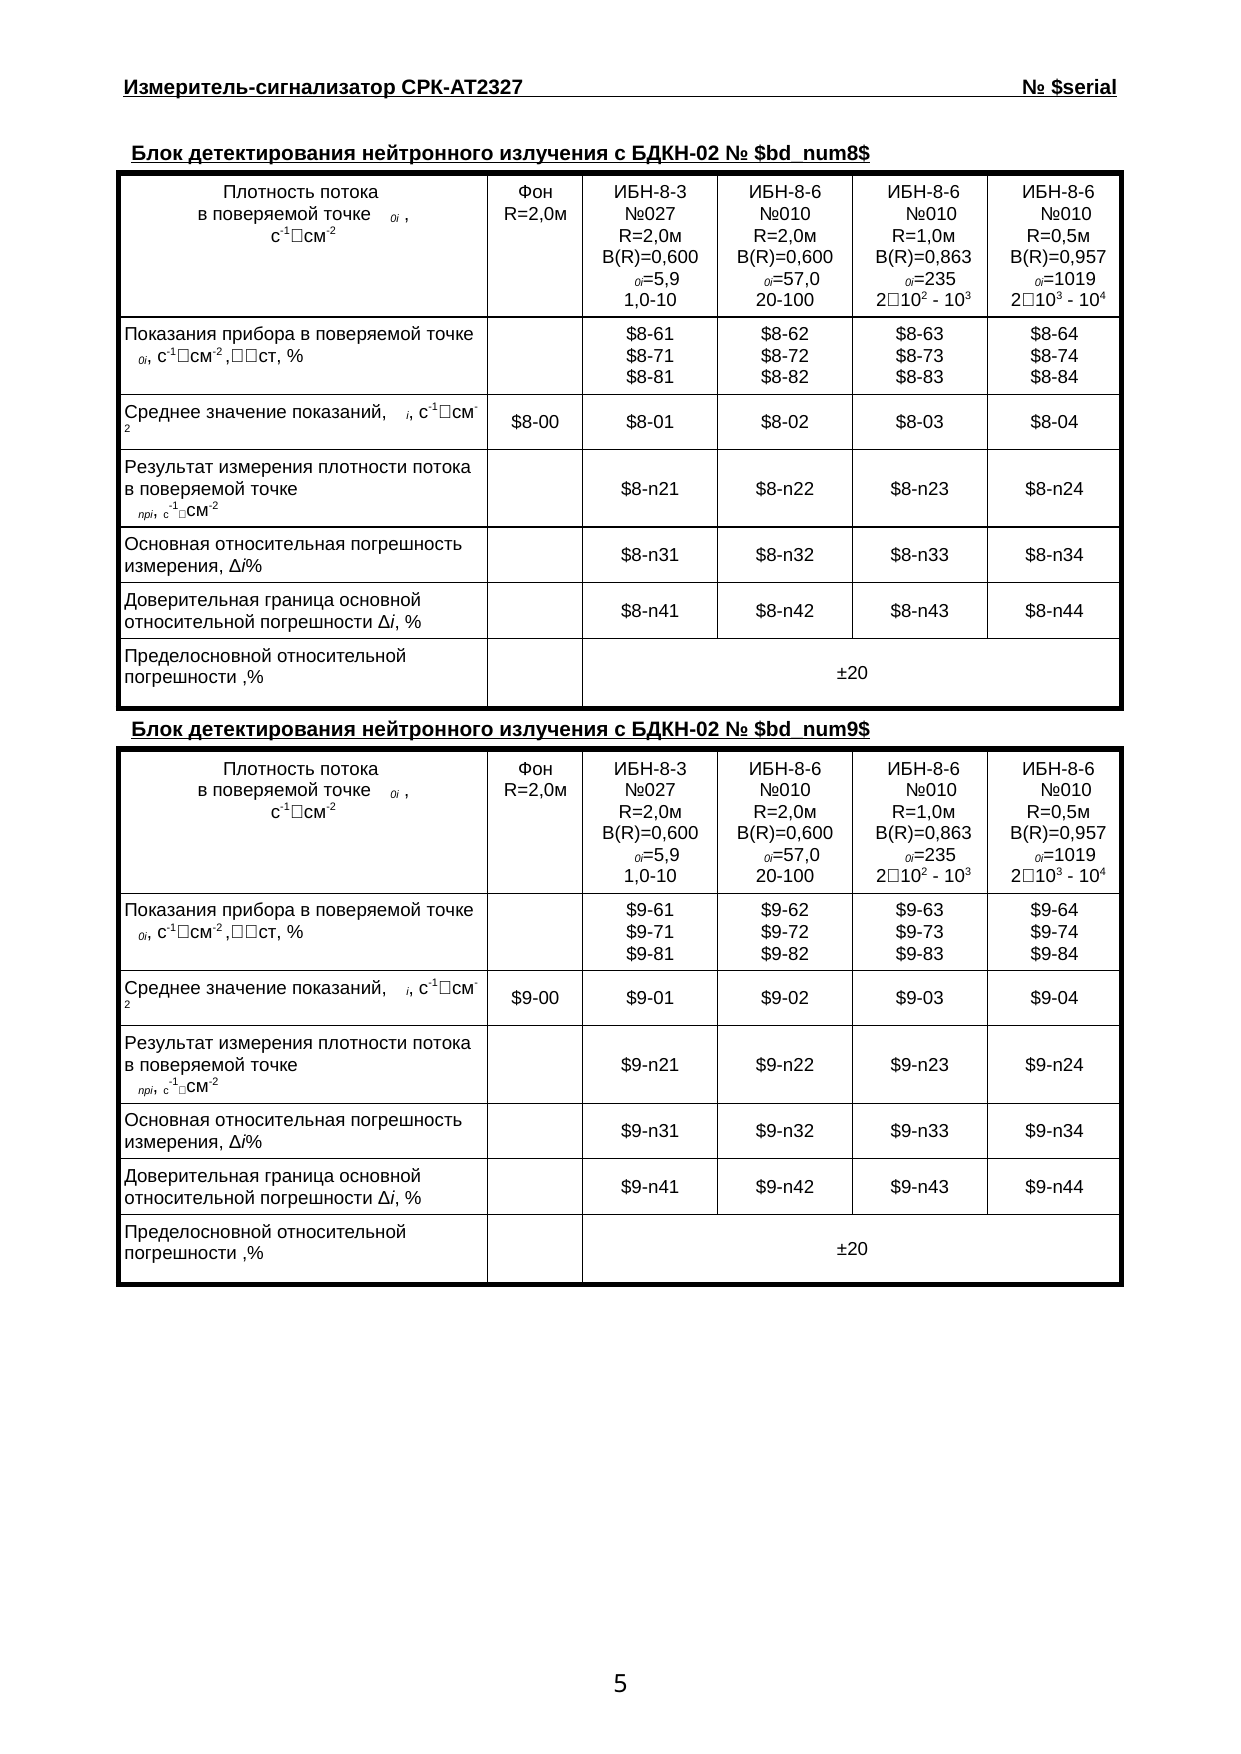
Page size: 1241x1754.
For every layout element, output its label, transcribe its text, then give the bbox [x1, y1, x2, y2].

table_cell Основная относительная погрешность измерения, Δi% [121, 1104, 487, 1158]
table_cell $8-61 $8-71 $8-81 [583, 318, 717, 394]
table_cell Пределосновной относительной погрешности ,% [121, 1215, 487, 1282]
table_cell ИБН-8-6 №010 R=1,0м B(R)=0,863 0i=235 2102 - 103 [853, 176, 987, 316]
table_cell [488, 583, 582, 638]
table_cell $8-n41 [583, 583, 717, 638]
table_cell $9-n34 [988, 1104, 1119, 1158]
table_cell $9-02 [718, 971, 852, 1025]
table_cell $8-64 $8-74 $8-84 [988, 318, 1119, 394]
table_cell [488, 894, 582, 970]
table_cell $9-n33 [853, 1104, 987, 1158]
table_cell $8-03 [853, 395, 987, 449]
table_cell Доверительная граница основной относительной погрешности Δi, % [121, 1159, 487, 1214]
table_cell $8-01 [583, 395, 717, 449]
table_cell $9-n43 [853, 1159, 987, 1214]
table_cell $9-n24 [988, 1026, 1119, 1102]
table_cell [488, 318, 582, 394]
table_cell Доверительная граница основной относительной погрешности Δi, % [121, 583, 487, 638]
table_cell $9-n22 [718, 1026, 852, 1102]
table_cell $9-n42 [718, 1159, 852, 1214]
table_cell $8-n23 [853, 450, 987, 526]
table_cell $9-01 [583, 971, 717, 1025]
table_cell ±20 [583, 639, 1119, 706]
table_header Блок детектирования нейтронного излучения с БДКН-02 № $bd_num9$ [118, 711, 1122, 746]
table_cell $8-62 $8-72 $8-82 [718, 318, 852, 394]
table_cell $9-00 [488, 971, 582, 1025]
table_cell $8-00 [488, 395, 582, 449]
table_cell $9-n44 [988, 1159, 1119, 1214]
table_cell $8-02 [718, 395, 852, 449]
table_cell ±20 [583, 1215, 1119, 1282]
table_cell [488, 1159, 582, 1214]
table_cell ИБН-8-6 №010 R=1,0м B(R)=0,863 0i=235 2102 - 103 [853, 752, 987, 892]
table_cell ИБН-8-6 №010 R=0,5м B(R)=0,957 0i=1019 2103 - 104 [988, 752, 1119, 892]
table_cell ИБН-8-3 №027 R=2,0м B(R)=0,600 0i=5,9 1,0-10 [583, 176, 717, 316]
table_cell $8-n33 [853, 528, 987, 582]
table_cell $8-n24 [988, 450, 1119, 526]
table_cell [488, 1026, 582, 1102]
table_cell Среднее значение показаний, i, с-1см-2 [121, 395, 487, 449]
table_cell $9-n31 [583, 1104, 717, 1158]
table_cell ИБН-8-6 №010 R=2,0м B(R)=0,600 0i=57,0 20-100 [718, 752, 852, 892]
table_cell $8-n44 [988, 583, 1119, 638]
table_cell $9-63 $9-73 $9-83 [853, 894, 987, 970]
table_cell $8-n31 [583, 528, 717, 582]
table_cell $9-64 $9-74 $9-84 [988, 894, 1119, 970]
table_cell $9-04 [988, 971, 1119, 1025]
table_cell $8-63 $8-73 $8-83 [853, 318, 987, 394]
table_cell Пределосновной относительной погрешности ,% [121, 639, 487, 706]
table_cell $8-n32 [718, 528, 852, 582]
table_cell Фон R=2,0м [488, 752, 582, 892]
table_cell $9-n23 [853, 1026, 987, 1102]
table_cell [488, 1104, 582, 1158]
table_cell $8-n34 [988, 528, 1119, 582]
table_cell Показания прибора в поверяемой точке 0i, с-1см-2 ,ст, % [121, 894, 487, 970]
table_cell $8-04 [988, 395, 1119, 449]
table_header Блок детектирования нейтронного излучения с БДКН-02 № $bd_num8$ [118, 135, 1122, 170]
table_cell $8-n42 [718, 583, 852, 638]
table_cell Плотность потока в поверяемой точке 0i , с-1см-2 [121, 176, 487, 316]
table_cell $9-n21 [583, 1026, 717, 1102]
table_cell [488, 528, 582, 582]
table_cell [488, 1215, 582, 1282]
table_cell $8-n21 [583, 450, 717, 526]
table_cell $9-62 $9-72 $9-82 [718, 894, 852, 970]
table_cell Показания прибора в поверяемой точке 0i, с-1см-2 ,ст, % [121, 318, 487, 394]
table_cell $9-03 [853, 971, 987, 1025]
table_cell $9-n32 [718, 1104, 852, 1158]
table_cell $9-61 $9-71 $9-81 [583, 894, 717, 970]
table_cell [488, 450, 582, 526]
table_cell Среднее значение показаний, i, с-1см-2 [121, 971, 487, 1025]
table_cell Основная относительная погрешность измерения, Δi% [121, 528, 487, 582]
table_cell $8-n43 [853, 583, 987, 638]
table_cell $9-n41 [583, 1159, 717, 1214]
table_cell Фон R=2,0м [488, 176, 582, 316]
table_cell ИБН-8-6 №010 R=0,5м B(R)=0,957 0i=1019 2103 - 104 [988, 176, 1119, 316]
table_cell $8-n22 [718, 450, 852, 526]
table_cell [488, 639, 582, 706]
table_cell Результат измерения плотности потока в поверяемой точке npi, с-1см-2 [121, 450, 487, 526]
table_cell Плотность потока в поверяемой точке 0i , с-1см-2 [121, 752, 487, 892]
table_cell Результат измерения плотности потока в поверяемой точке npi, с-1см-2 [121, 1026, 487, 1102]
table_cell ИБН-8-6 №010 R=2,0м B(R)=0,600 0i=57,0 20-100 [718, 176, 852, 316]
table_cell ИБН-8-3 №027 R=2,0м B(R)=0,600 0i=5,9 1,0-10 [583, 752, 717, 892]
